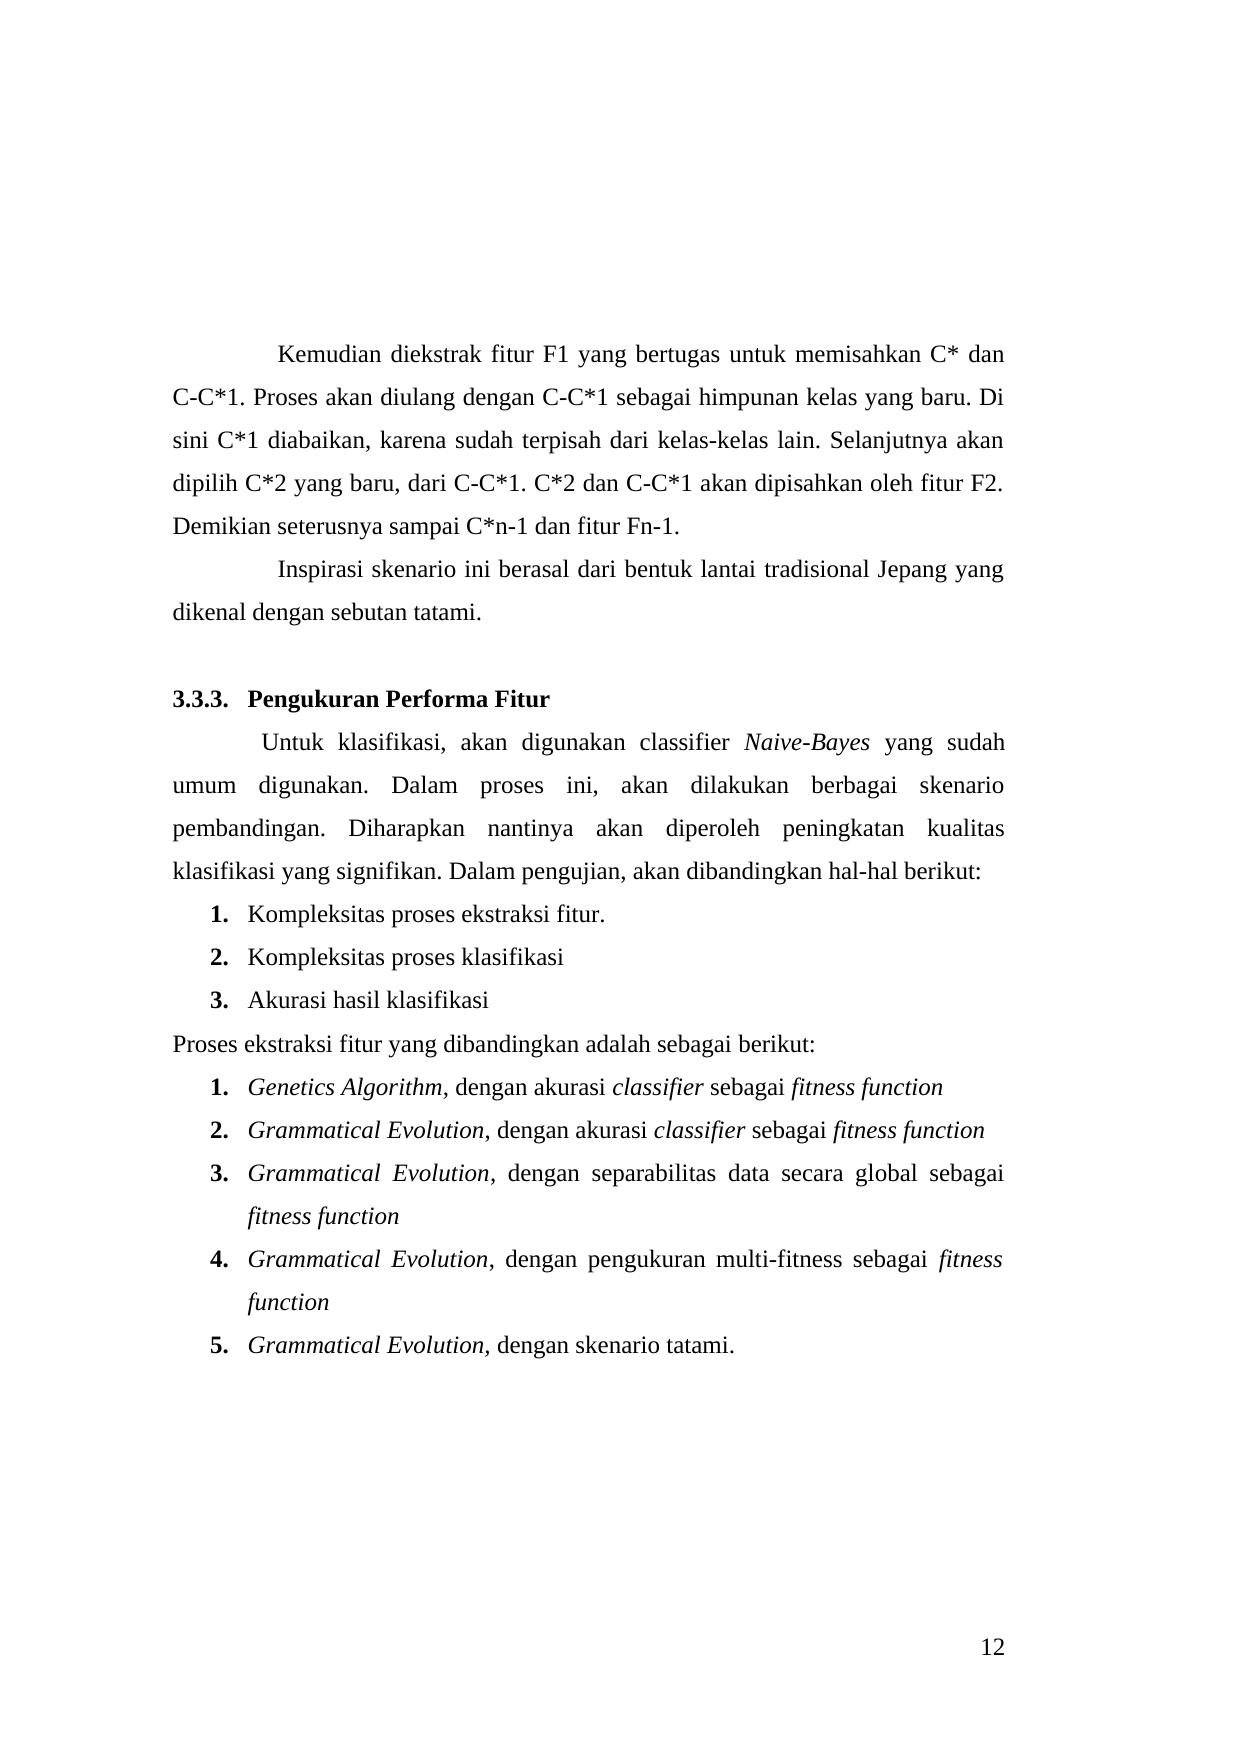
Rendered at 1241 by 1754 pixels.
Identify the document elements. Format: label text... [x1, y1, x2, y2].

list Grammatical Evolution, dengan pengukuran multi-fitness sebagai fitness function [210, 1244, 1005, 1316]
text Proses ekstraksi fitur yang dibandingkan adalah sebagai berikut: [172, 1029, 1005, 1057]
text Untuk klasifikasi, akan digunakan classifier Naive-Bayes yang sudah umum digunakan. Dalam proses ini, akan dilakukan berbagai skenario pembandingan. Diharapkan nantinya akan diperoleh peningkatan kualitas klasifikasi yang signifikan. Dalam pengujian, akan dibandingkan hal-hal berikut: [172, 727, 1005, 885]
list Akurasi hasil klasifikasi [210, 986, 1005, 1014]
list Kompleksitas proses klasifikasi [210, 942, 1005, 971]
list Grammatical Evolution, dengan skenario tatami. [210, 1331, 1005, 1359]
list Genetics Algorithm, dengan akurasi classifier sebagai fitness function [210, 1072, 1005, 1101]
list Grammatical Evolution, dengan separabilitas data secara global sebagai fitness function [210, 1158, 1005, 1230]
list Kompleksitas proses ekstraksi fitur. [210, 899, 1005, 928]
text Inspirasi skenario ini berasal dari bentuk lantai tradisional Jepang yang dikenal dengan sebutan tatami. [172, 554, 1005, 626]
text Kemudian diekstrak fitur F1 yang bertugas untuk memisahkan C* dan C-C*1. Proses akan diulang dengan C-C*1 sebagai himpunan kelas yang baru. Di sini C*1 diabaikan, karena sudah terpisah dari kelas-kelas lain. Selanjutnya akan dipilih C*2 yang baru, dari C-C*1. C*2 dan C-C*1 akan dipisahkan oleh fitur F2. Demikian seterusnya sampai C*n-1 dan fitur Fn-1. [172, 339, 1005, 540]
subtitle Pengukuran Performa Fitur [172, 684, 1005, 712]
list Grammatical Evolution, dengan akurasi classifier sebagai fitness function [210, 1115, 1005, 1144]
